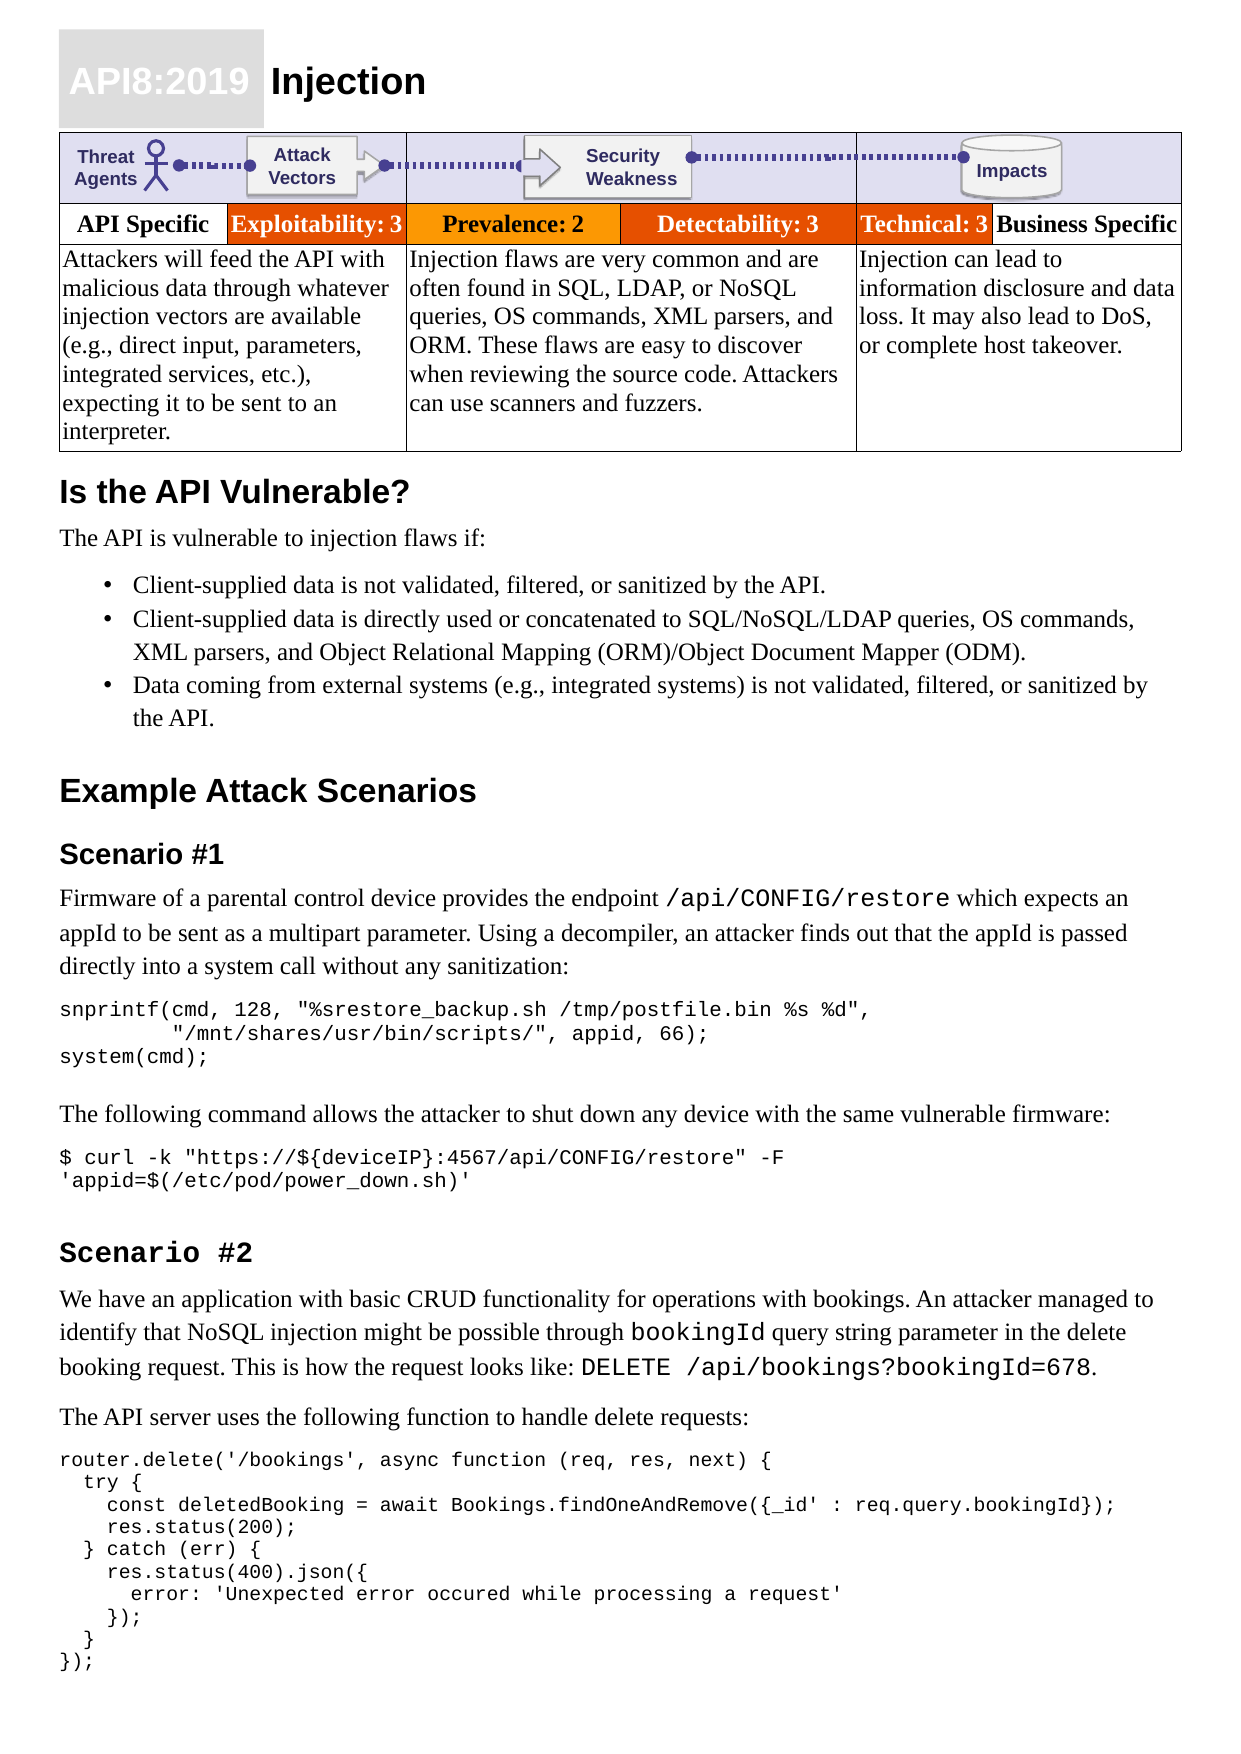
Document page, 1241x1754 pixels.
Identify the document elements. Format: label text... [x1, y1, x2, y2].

text res.status(200); [59, 1517, 1181, 1539]
list Data coming from external systems (e.g., integrated systems) is not validated, filtered, or sanitized by the API. [103, 670, 1181, 731]
subtitle Is the API Vulnerable? [59, 472, 1181, 511]
table_cell Attackers will feed the API with malicious data through whatever injection vectors are available (e.g., direct input, parameters, integrated services, etc.), expecting it to be sent to an interpreter. [60, 245, 406, 451]
text } catch (err) { [59, 1539, 1181, 1562]
text The API server uses the following function to handle delete requests: [59, 1402, 1181, 1431]
table_cell Prevalence: 2 [407, 204, 620, 244]
text The API is vulnerable to injection flaws if: [59, 523, 1181, 552]
table_cell Technical: 3 [857, 204, 992, 244]
table_header [60, 133, 227, 203]
list Client-supplied data is not validated, filtered, or sanitized by the API. [103, 571, 1181, 599]
table_header [620, 133, 856, 203]
text We have an application with basic CRUD functionality for operations with bookings. An attacker managed to identify that NoSQL injection might be possible through bookingId query string parameter in the delete booking request. This is how the request looks like: DELETE /api/bookings?bookingId=678. [59, 1284, 1181, 1383]
table_header [227, 133, 406, 203]
table_cell Exploitability: 3 [228, 204, 406, 244]
text error: 'Unexpected error occured while processing a request' [59, 1584, 1181, 1607]
table_header [857, 133, 992, 203]
table_header [407, 133, 620, 203]
subtitle Scenario #1 [59, 837, 1181, 871]
text try { [59, 1472, 1181, 1494]
list Client-supplied data is directly used or concatenated to SQL/NoSQL/LDAP queries, OS commands, XML parsers, and Object Relational Mapping (ORM)/Object Document Mapper (ODM). [103, 604, 1181, 665]
subtitle Example Attack Scenarios [59, 771, 1181, 810]
text }); [59, 1607, 1181, 1629]
table_cell Detectability: 3 [621, 204, 856, 244]
text const deletedBooking = await Bookings.findOneAndRemove({_id' : req.query.bookingId}); [59, 1494, 1181, 1517]
table_cell Business Specific [993, 204, 1181, 244]
table_cell Injection flaws are very common and are often found in SQL, LDAP, or NoSQL queries, OS commands, XML parsers, and ORM. These flaws are easy to discover when reviewing the source code. Attackers can use scanners and fuzzers. [407, 245, 856, 451]
text "/mnt/shares/usr/bin/scripts/", appid, 66); [59, 1022, 1181, 1046]
text res.status(400).json({ [59, 1562, 1181, 1584]
table_header [992, 133, 1181, 203]
text snprintf(cmd, 128, "%srestore_backup.sh /tmp/postfile.bin %s %d", [59, 999, 1181, 1022]
text system(cmd); [59, 1046, 1181, 1070]
table_cell Injection can lead to information disclosure and data loss. It may also lead to DoS, or complete host takeover. [857, 245, 1181, 451]
text $ curl -k "https://${deviceIP}:4567/api/CONFIG/restore" -F 'appid=$(/etc/pod/power_down.sh)' [59, 1147, 1181, 1194]
text Firmware of a parental control device provides the endpoint /api/CONFIG/restore which expects an appId to be sent as a multipart parameter. Using a decompiler, an attacker finds out that the appId is passed directly into a system call without any sanitization: [59, 883, 1181, 980]
text The following command allows the attacker to shut down any device with the same vulnerable firmware: [59, 1099, 1181, 1128]
table_cell API Specific [60, 204, 227, 244]
text router.delete('/bookings', async function (req, res, next) { [59, 1450, 1181, 1472]
subtitle Scenario #2 [59, 1238, 1181, 1272]
text } }); [59, 1629, 1181, 1674]
